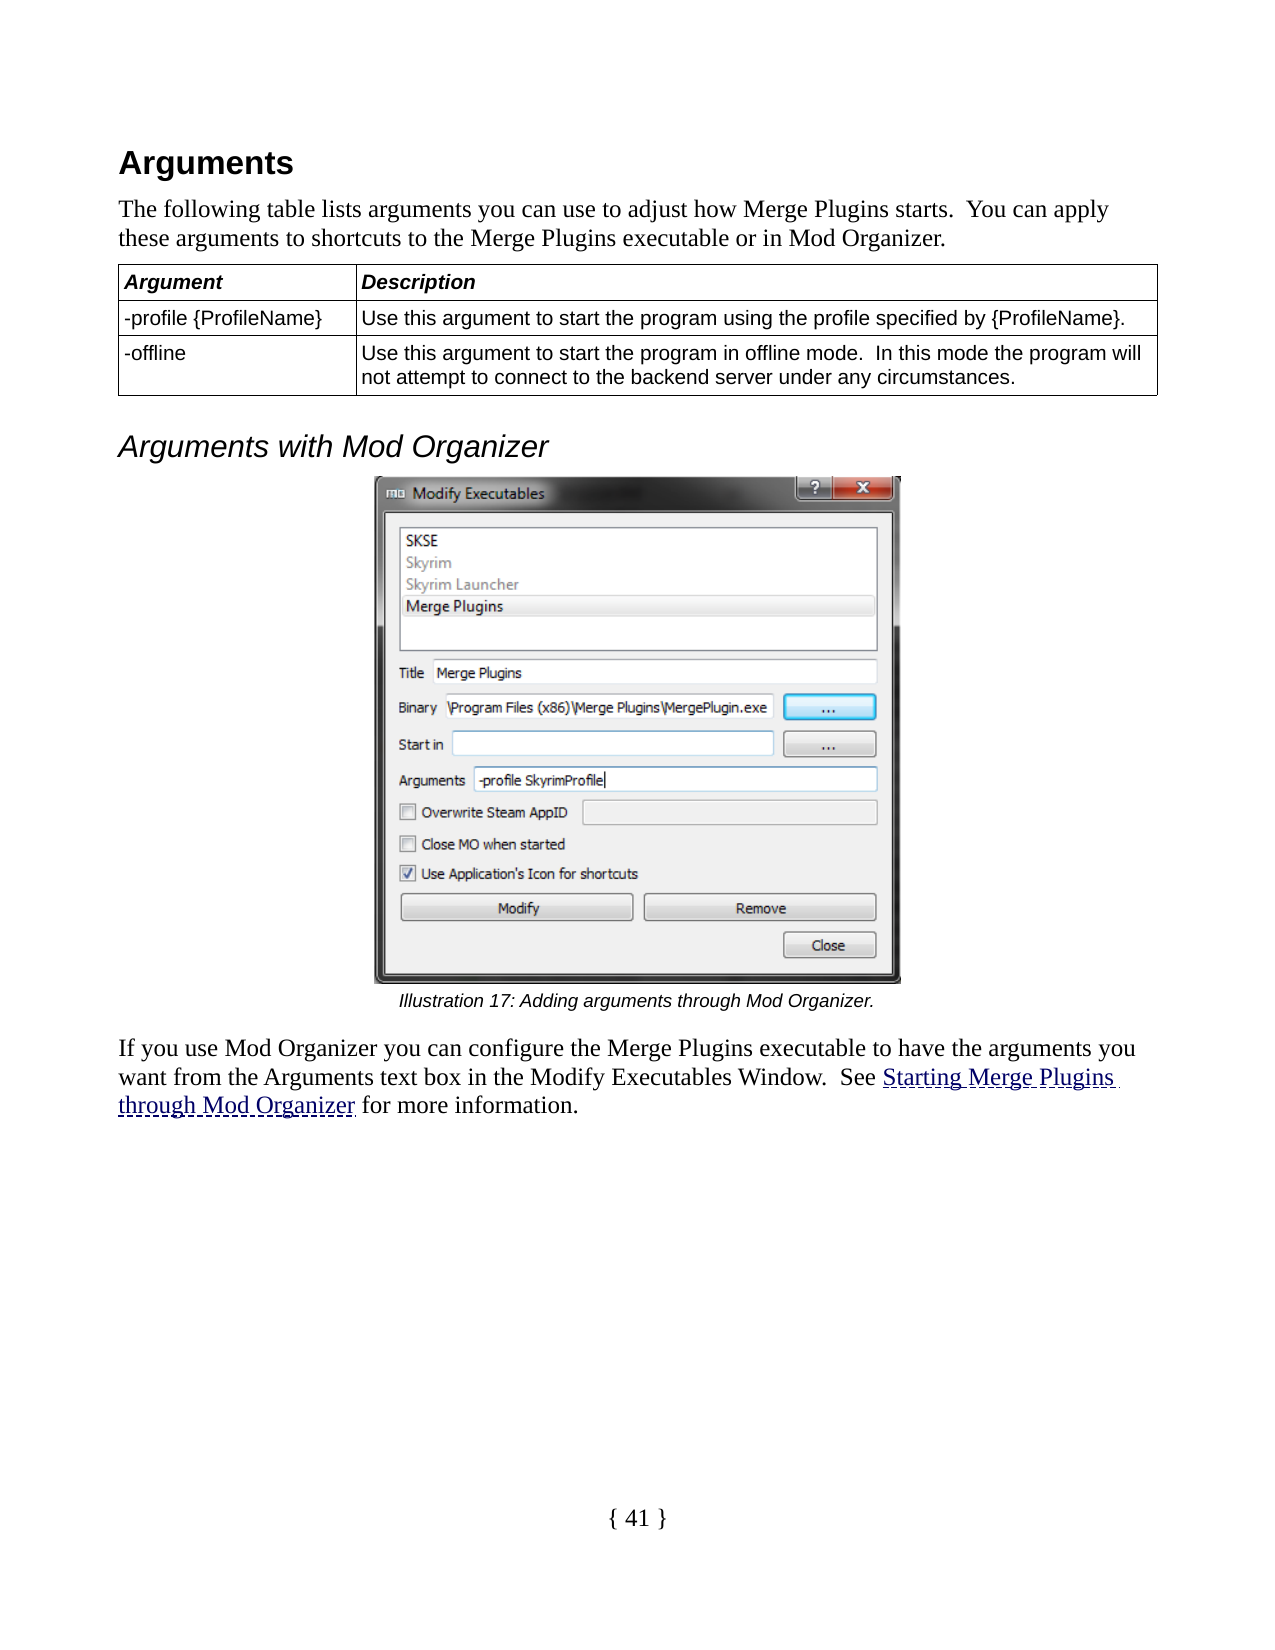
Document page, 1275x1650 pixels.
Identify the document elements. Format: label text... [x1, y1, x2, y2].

table_cell -offline [119, 336, 356, 394]
text Illustration 17: Adding arguments through Mod Organizer. [374, 984, 901, 1011]
subtitle Arguments with Mod Organizer [118, 428, 1157, 464]
table_cell -profile {ProfileName} [119, 301, 356, 335]
text If you use Mod Organizer you can configure the Merge Plugins executable to have the arguments you want from the Arguments text box in the Modify Executables Window. See Starting Merge Plugins through Mod Organizer for more information. [118, 984, 1157, 1119]
picture [374, 476, 901, 984]
table_header Description [357, 265, 1157, 299]
table_cell Use this argument to start the program in offline mode. In this mode the program will not attempt to connect to the backend server under any circumstances. [357, 336, 1157, 394]
table_header Argument [119, 265, 356, 299]
subtitle Arguments [118, 143, 1157, 182]
table_cell Use this argument to start the program using the profile specified by {ProfileName}. [357, 301, 1157, 335]
text The following table lists arguments you can use to adjust how Merge Plugins starts. You can apply these arguments to shortcuts to the Merge Plugins executable or in Mod Organizer. [118, 194, 1157, 252]
